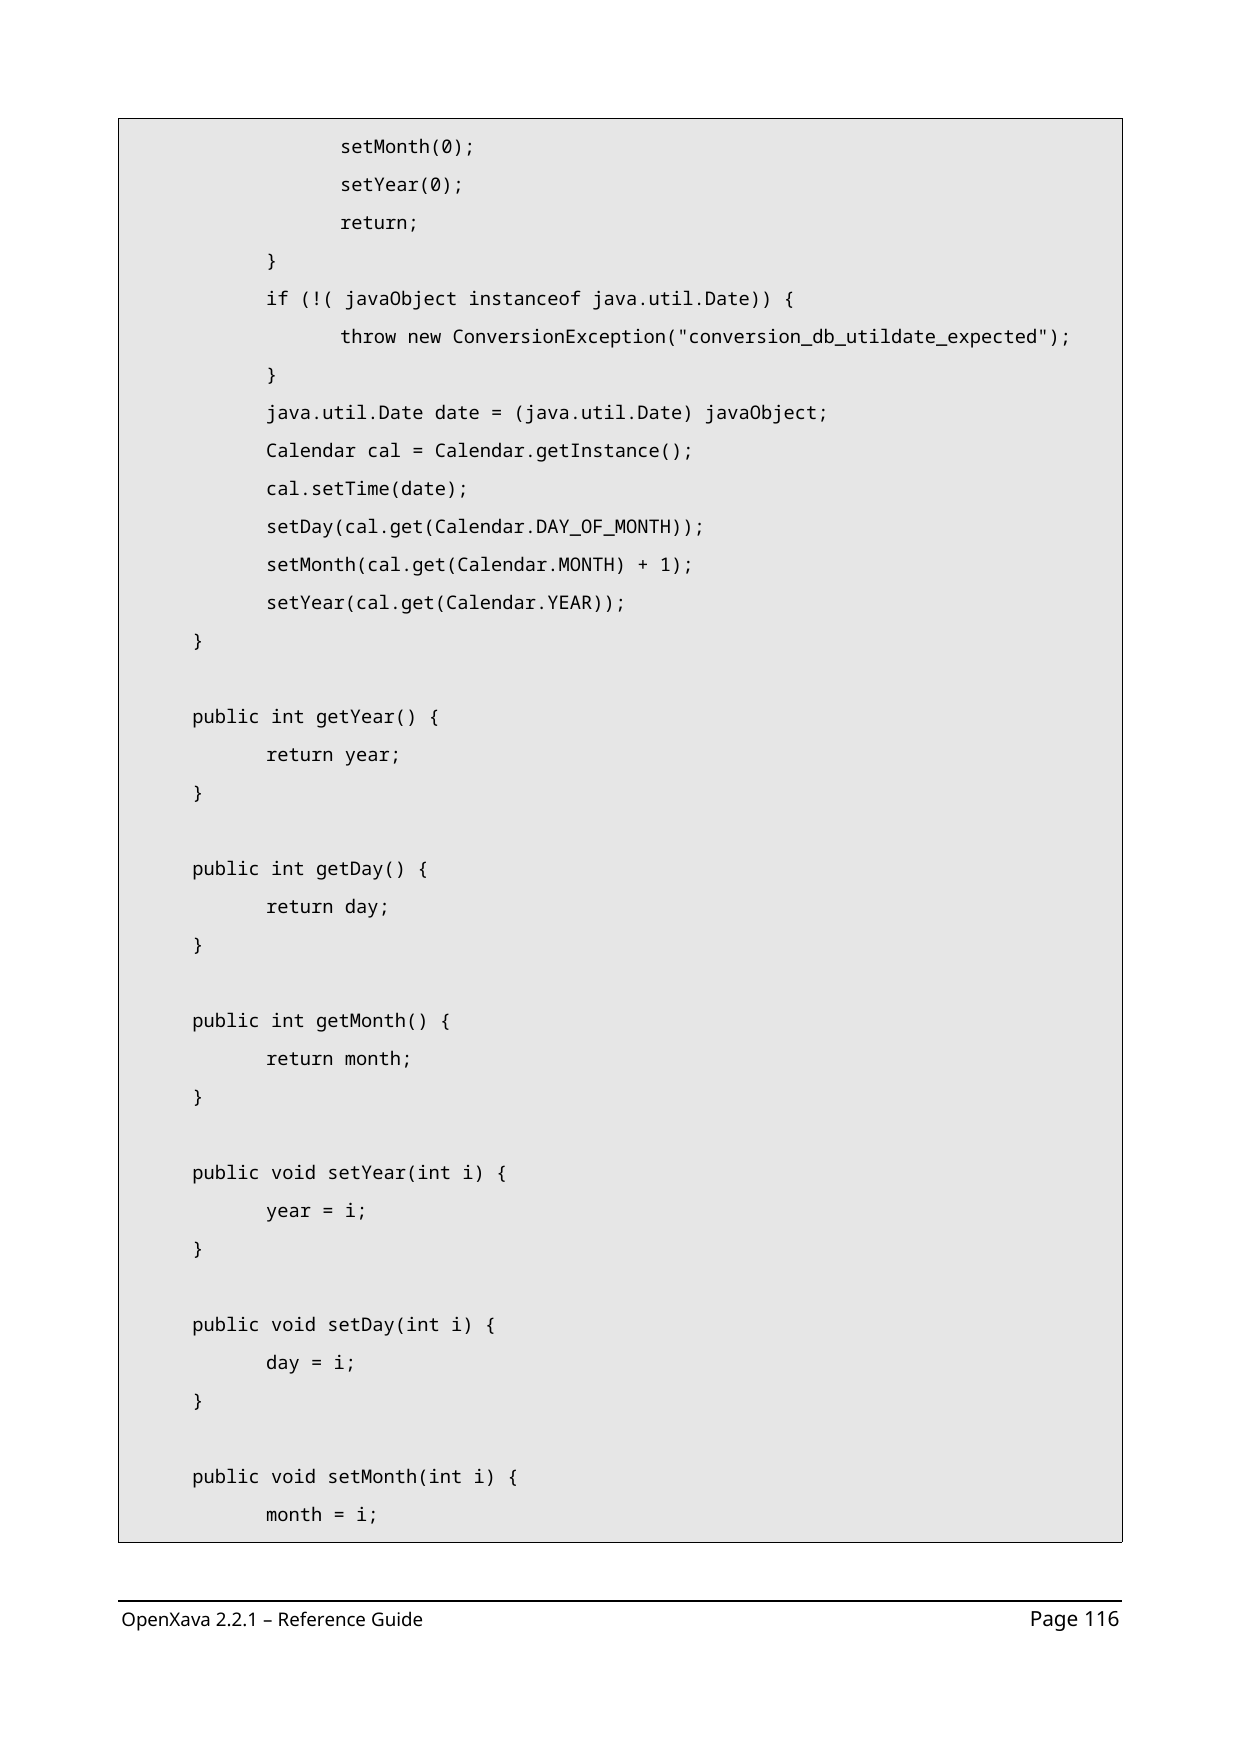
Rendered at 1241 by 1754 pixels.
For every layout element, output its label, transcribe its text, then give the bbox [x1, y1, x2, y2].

text setYear(cal.get(Calendar.YEAR)); [119, 574, 1122, 612]
text } [119, 1221, 1122, 1259]
text } [119, 1373, 1122, 1411]
text public void setYear(int i) { [119, 1145, 1122, 1183]
text public void setDay(int i) { [119, 1297, 1122, 1335]
text throw new ConversionException("conversion_db_utildate_expected"); [119, 308, 1122, 346]
text setMonth(0); [119, 119, 1122, 156]
text } [119, 1069, 1122, 1107]
text return month; [119, 1031, 1122, 1069]
text return year; [119, 726, 1122, 764]
text setDay(cal.get(Calendar.DAY_OF_MONTH)); [119, 498, 1122, 536]
text public int getYear() { [119, 688, 1122, 726]
text } [119, 232, 1122, 270]
text Calendar cal = Calendar.getInstance(); [119, 422, 1122, 460]
text } [119, 917, 1122, 954]
text year = i; [119, 1183, 1122, 1221]
text } [119, 346, 1122, 384]
text } [119, 612, 1122, 650]
text if (!( javaObject instanceof java.util.Date)) { [119, 270, 1122, 308]
text return day; [119, 878, 1122, 917]
text cal.setTime(date); [119, 460, 1122, 498]
text month = i; [119, 1487, 1122, 1542]
text } [119, 764, 1122, 802]
text setMonth(cal.get(Calendar.MONTH) + 1); [119, 536, 1122, 574]
text public int getDay() { [119, 841, 1122, 878]
text public void setMonth(int i) { [119, 1449, 1122, 1487]
text java.util.Date date = (java.util.Date) javaObject; [119, 384, 1122, 422]
text setYear(0); [119, 156, 1122, 194]
text day = i; [119, 1335, 1122, 1373]
text return; [119, 194, 1122, 232]
text public int getMonth() { [119, 993, 1122, 1031]
